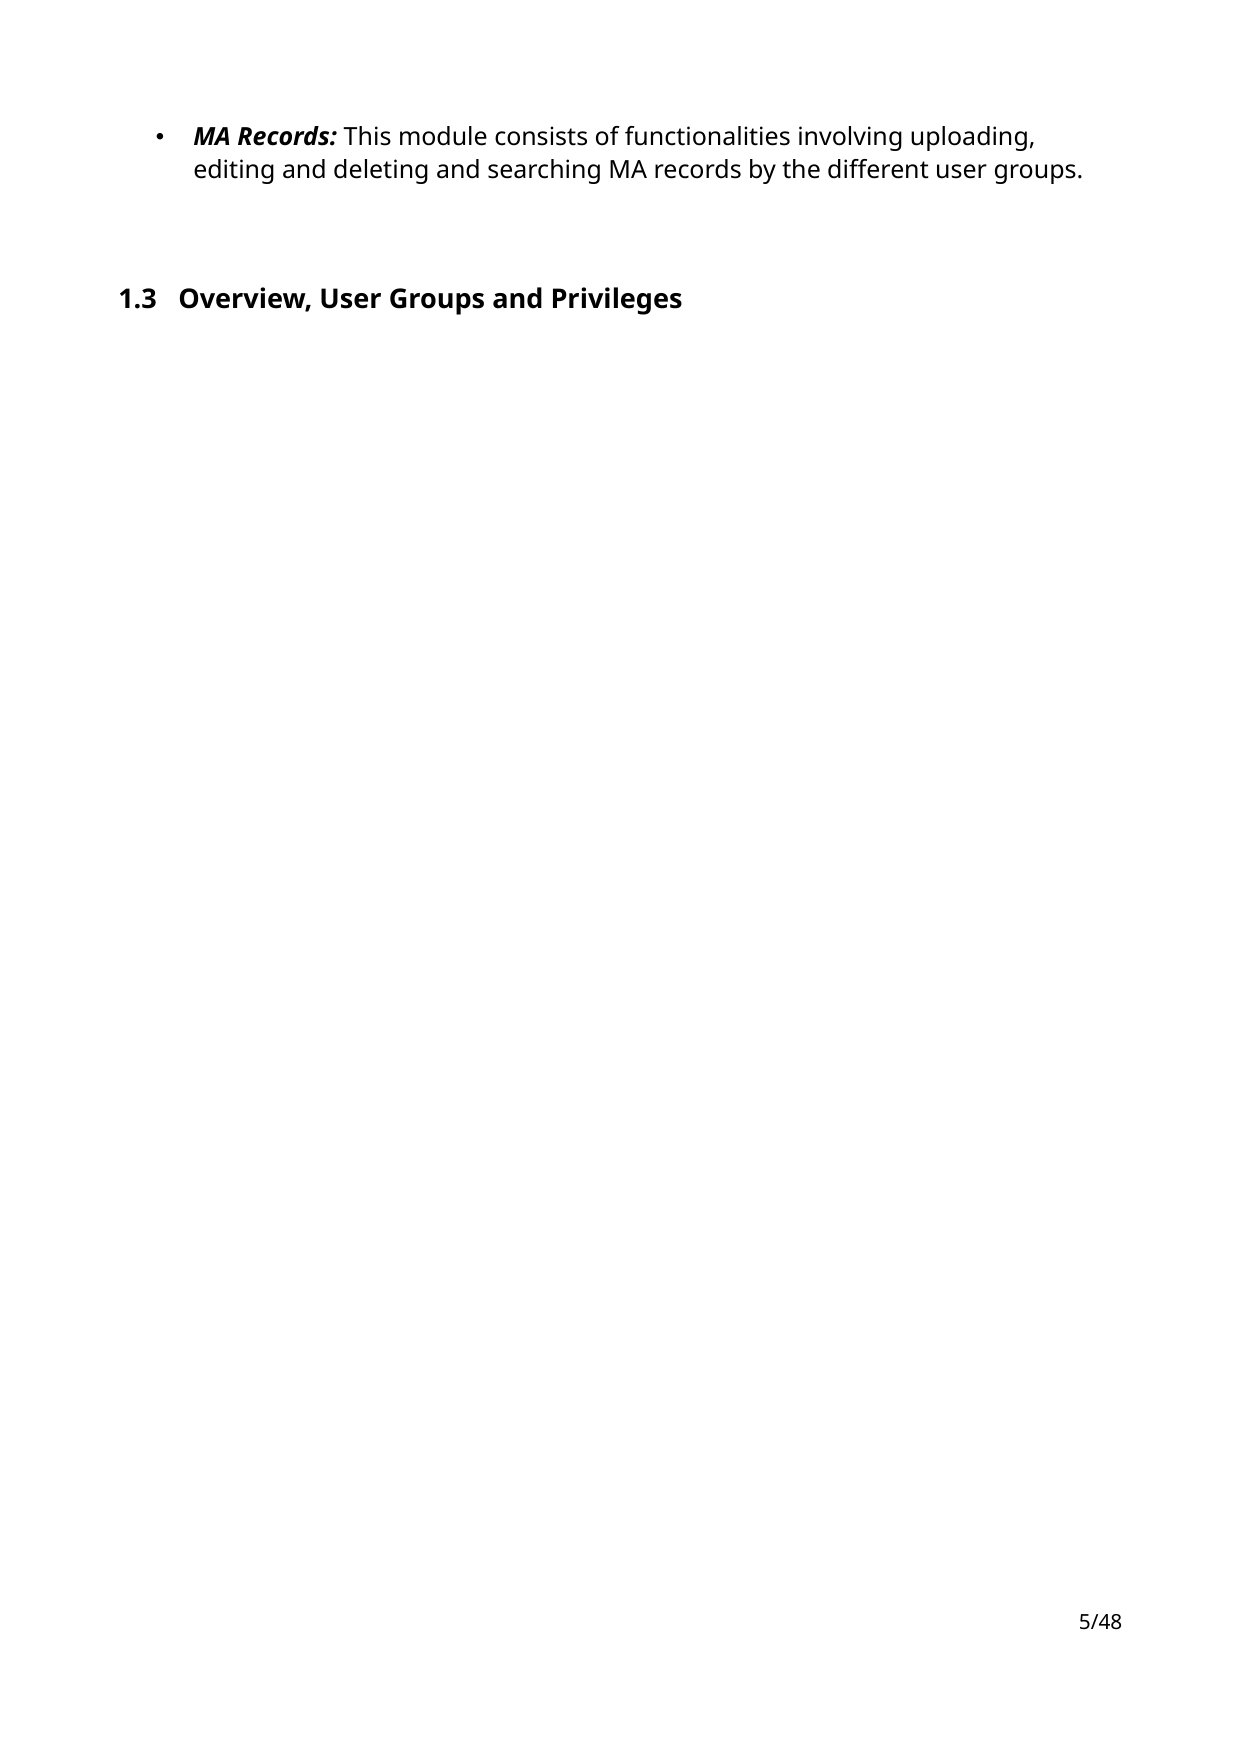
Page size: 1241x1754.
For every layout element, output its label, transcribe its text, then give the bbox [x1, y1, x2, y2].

list MA Records: This module consists of functionalities involving uploading, editing and deleting and searching MA records by the different user groups. [156, 118, 1122, 186]
subtitle Overview, User Groups and Privileges [118, 279, 1122, 316]
